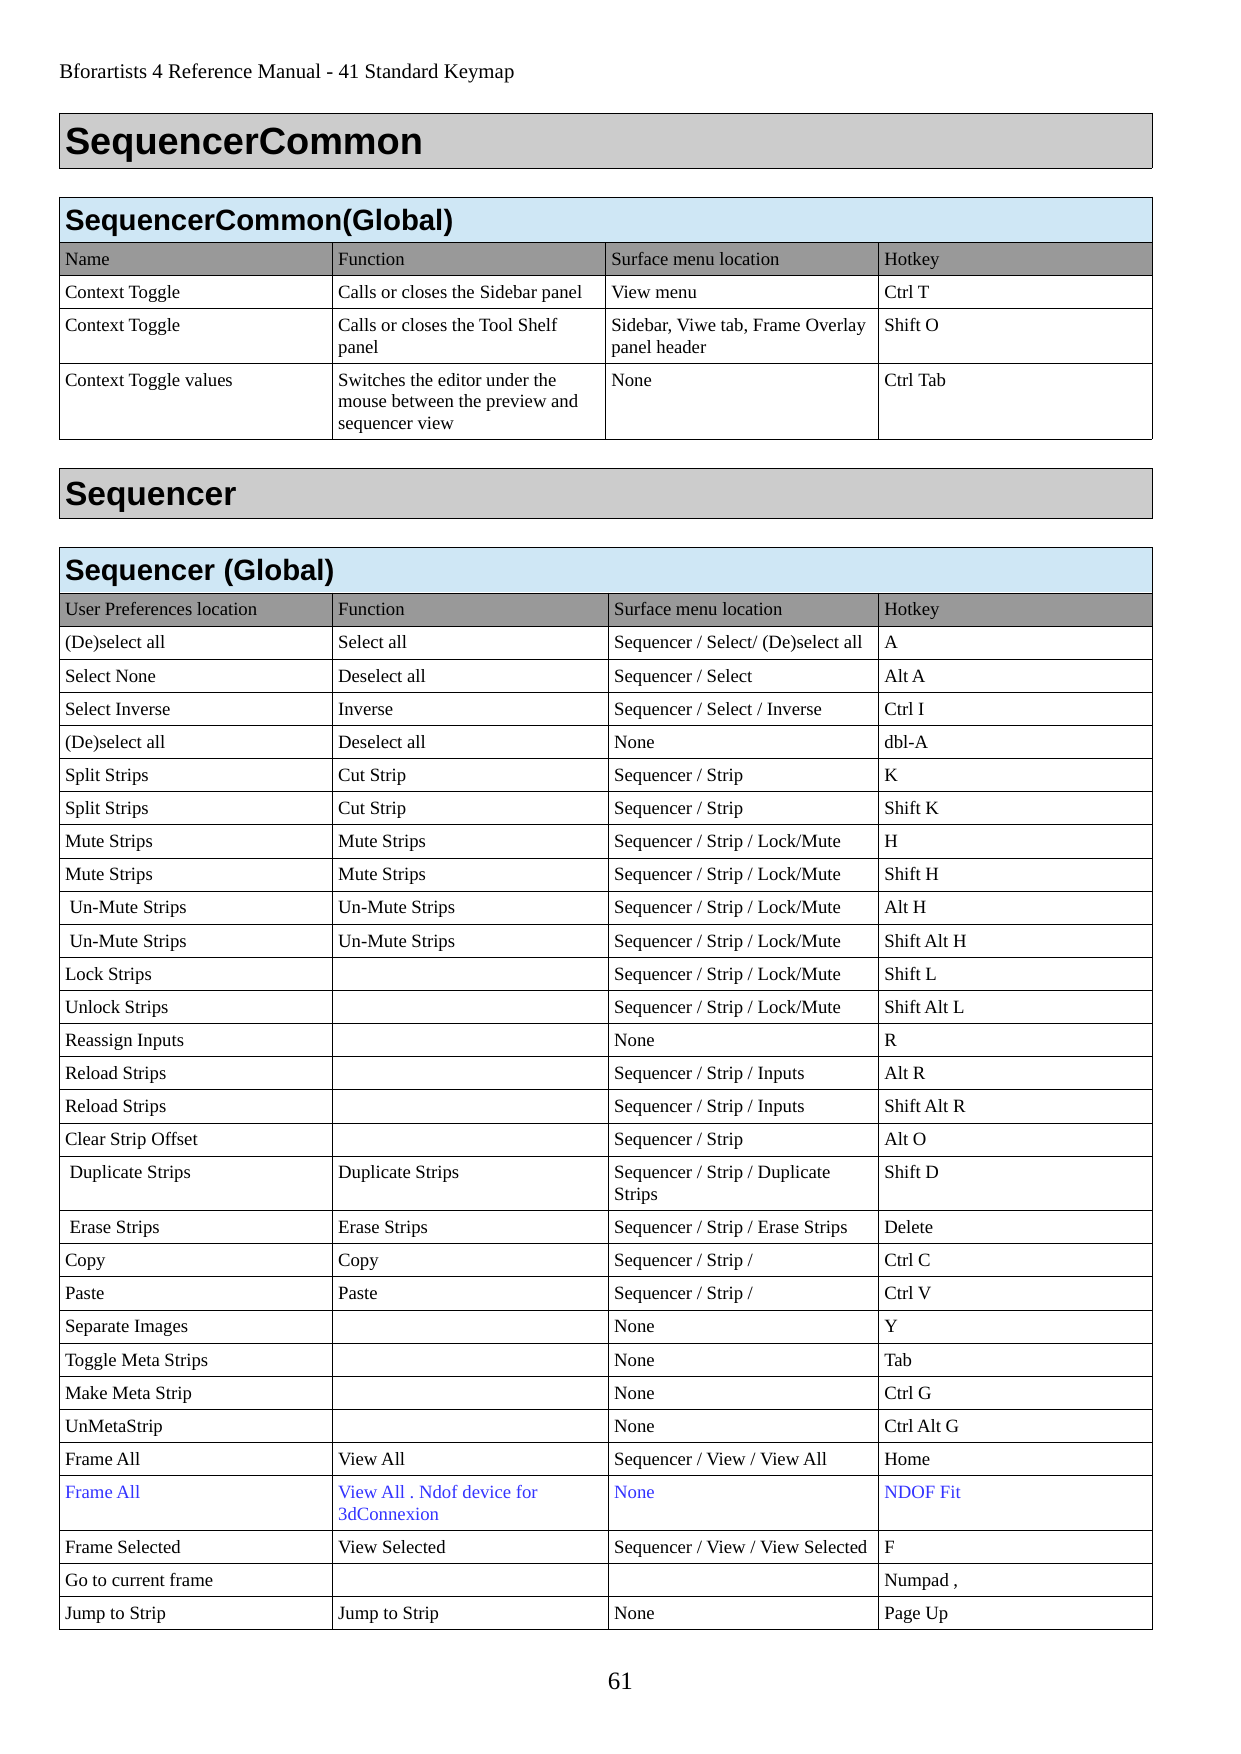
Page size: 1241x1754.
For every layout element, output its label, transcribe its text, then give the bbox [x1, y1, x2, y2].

table_cell Copy [60, 1244, 332, 1276]
table_cell Sequencer / Strip / [609, 1277, 878, 1309]
table_cell K [879, 759, 1152, 791]
table_cell [333, 1564, 608, 1596]
table_cell (De)select all [60, 726, 332, 758]
table_cell Name [60, 243, 332, 275]
table_cell [333, 1124, 608, 1156]
table_cell Function [333, 594, 608, 626]
table_cell Lock Strips [60, 958, 332, 990]
table_cell Sequencer / Strip / Lock/Mute [609, 991, 878, 1023]
table_cell Split Strips [60, 792, 332, 824]
table_cell Context Toggle values [60, 364, 332, 439]
table_cell [333, 1344, 608, 1376]
table_cell Shift L [879, 958, 1152, 990]
table_header SequencerCommon [60, 114, 1152, 168]
table_cell Delete [879, 1211, 1152, 1243]
table_cell [333, 1377, 608, 1409]
table_cell A [879, 627, 1152, 659]
table_cell Mute Strips [60, 859, 332, 891]
table_cell Select all [333, 627, 608, 659]
table_cell Toggle Meta Strips [60, 1344, 332, 1376]
table_cell Erase Strips [333, 1211, 608, 1243]
table_cell Sequencer / Strip / Lock/Mute [609, 925, 878, 957]
table_cell Frame All [60, 1443, 332, 1475]
table_cell Function [333, 243, 605, 275]
table_cell Y [879, 1311, 1152, 1343]
table_cell Un-Mute Strips [60, 925, 332, 957]
table_cell Ctrl I [879, 693, 1152, 725]
table_cell None [609, 726, 878, 758]
table_cell Erase Strips [60, 1211, 332, 1243]
table_cell None [609, 1476, 878, 1530]
table_cell [333, 1057, 608, 1089]
table_cell [333, 1410, 608, 1442]
table_cell Deselect all [333, 726, 608, 758]
table_cell Shift Alt L [879, 991, 1152, 1023]
table_cell [333, 1024, 608, 1056]
table_cell Sequencer / Select/ (De)select all [609, 627, 878, 659]
table_cell Shift Alt H [879, 925, 1152, 957]
table_cell Ctrl G [879, 1377, 1152, 1409]
table_cell Un-Mute Strips [60, 892, 332, 924]
table_cell Page Up [879, 1597, 1152, 1629]
table_cell Alt R [879, 1057, 1152, 1089]
table_cell [333, 958, 608, 990]
table_cell Sequencer / Strip / Inputs [609, 1057, 878, 1089]
table_cell None [609, 1024, 878, 1056]
table_cell View Selected [333, 1531, 608, 1563]
table_cell Go to current frame [60, 1564, 332, 1596]
table_cell Separate Images [60, 1311, 332, 1343]
table_cell Sequencer / Select [609, 660, 878, 692]
table_cell Shift O [879, 309, 1152, 363]
table_cell Reassign Inputs [60, 1024, 332, 1056]
table_cell Shift H [879, 859, 1152, 891]
table_cell R [879, 1024, 1152, 1056]
table_cell Make Meta Strip [60, 1377, 332, 1409]
table_cell [333, 991, 608, 1023]
table_cell Surface menu location [609, 594, 878, 626]
table_cell Hotkey [879, 594, 1152, 626]
table_cell [333, 1090, 608, 1122]
table_cell Sequencer / Strip / [609, 1244, 878, 1276]
table_cell Copy [333, 1244, 608, 1276]
table_cell Ctrl C [879, 1244, 1152, 1276]
table_cell Cut Strip [333, 792, 608, 824]
table_cell Deselect all [333, 660, 608, 692]
table_cell Sequencer / Strip / Erase Strips [609, 1211, 878, 1243]
table_cell Sequencer / View / View All [609, 1443, 878, 1475]
table_cell Context Toggle [60, 276, 332, 308]
table_cell Mute Strips [333, 825, 608, 857]
table_cell Switches the editor under the mouse between the preview and sequencer view [333, 364, 605, 439]
table_cell [609, 1564, 878, 1596]
table_cell Ctrl Alt G [879, 1410, 1152, 1442]
table_cell None [609, 1344, 878, 1376]
table_cell NDOF Fit [879, 1476, 1152, 1530]
table_cell Sequencer / View / View Selected [609, 1531, 878, 1563]
table_cell Alt H [879, 892, 1152, 924]
table_cell Ctrl V [879, 1277, 1152, 1309]
table_cell Un-Mute Strips [333, 925, 608, 957]
table_cell None [606, 364, 878, 439]
table_cell Ctrl T [879, 276, 1152, 308]
table_cell Paste [60, 1277, 332, 1309]
table_cell Reload Strips [60, 1090, 332, 1122]
table_cell Unlock Strips [60, 991, 332, 1023]
table_cell Alt O [879, 1124, 1152, 1156]
table_cell None [609, 1410, 878, 1442]
table_cell Frame All [60, 1476, 332, 1530]
table_cell H [879, 825, 1152, 857]
table_cell View All . Ndof device for 3dConnexion [333, 1476, 608, 1530]
table_cell dbl-A [879, 726, 1152, 758]
table_cell Mute Strips [333, 859, 608, 891]
table_cell Sequencer / Strip [609, 1124, 878, 1156]
table_cell Shift D [879, 1157, 1152, 1210]
table_cell Calls or closes the Tool Shelf panel [333, 309, 605, 363]
table_cell Sequencer / Strip / Lock/Mute [609, 892, 878, 924]
table_cell Sidebar, Viwe tab, Frame Overlay panel header [606, 309, 878, 363]
table_cell Sequencer / Strip / Inputs [609, 1090, 878, 1122]
table_cell UnMetaStrip [60, 1410, 332, 1442]
table_cell Sequencer / Strip / Duplicate Strips [609, 1157, 878, 1210]
table_cell Cut Strip [333, 759, 608, 791]
table_header Sequencer [60, 469, 1152, 518]
table_cell Context Toggle [60, 309, 332, 363]
table_cell Sequencer / Strip [609, 792, 878, 824]
table_cell Sequencer / Strip / Lock/Mute [609, 958, 878, 990]
table_header Sequencer (Global) [60, 548, 1152, 592]
table_cell Split Strips [60, 759, 332, 791]
table_cell Sequencer / Strip / Lock/Mute [609, 825, 878, 857]
table_cell (De)select all [60, 627, 332, 659]
table_cell Shift K [879, 792, 1152, 824]
table_cell Alt A [879, 660, 1152, 692]
table_cell Reload Strips [60, 1057, 332, 1089]
table_cell Sequencer / Select / Inverse [609, 693, 878, 725]
table_cell Ctrl Tab [879, 364, 1152, 439]
table_cell Select None [60, 660, 332, 692]
table_cell Home [879, 1443, 1152, 1475]
table_cell Shift Alt R [879, 1090, 1152, 1122]
table_cell Un-Mute Strips [333, 892, 608, 924]
table_cell Clear Strip Offset [60, 1124, 332, 1156]
table_cell [333, 1311, 608, 1343]
table_cell Hotkey [879, 243, 1152, 275]
table_cell None [609, 1311, 878, 1343]
table_cell F [879, 1531, 1152, 1563]
table_cell Jump to Strip [333, 1597, 608, 1629]
table_cell Numpad , [879, 1564, 1152, 1596]
table_cell Mute Strips [60, 825, 332, 857]
table_cell Inverse [333, 693, 608, 725]
table_cell Paste [333, 1277, 608, 1309]
table_cell View All [333, 1443, 608, 1475]
table_cell Jump to Strip [60, 1597, 332, 1629]
table_cell View menu [606, 276, 878, 308]
table_cell None [609, 1597, 878, 1629]
table_cell Duplicate Strips [333, 1157, 608, 1210]
table_cell Select Inverse [60, 693, 332, 725]
table_cell Frame Selected [60, 1531, 332, 1563]
table_cell Surface menu location [606, 243, 878, 275]
table_cell Sequencer / Strip / Lock/Mute [609, 859, 878, 891]
table_header SequencerCommon(Global) [60, 198, 1152, 242]
table_cell Tab [879, 1344, 1152, 1376]
table_cell User Preferences location [60, 594, 332, 626]
table_cell Duplicate Strips [60, 1157, 332, 1210]
table_cell Calls or closes the Sidebar panel [333, 276, 605, 308]
table_cell Sequencer / Strip [609, 759, 878, 791]
table_cell None [609, 1377, 878, 1409]
